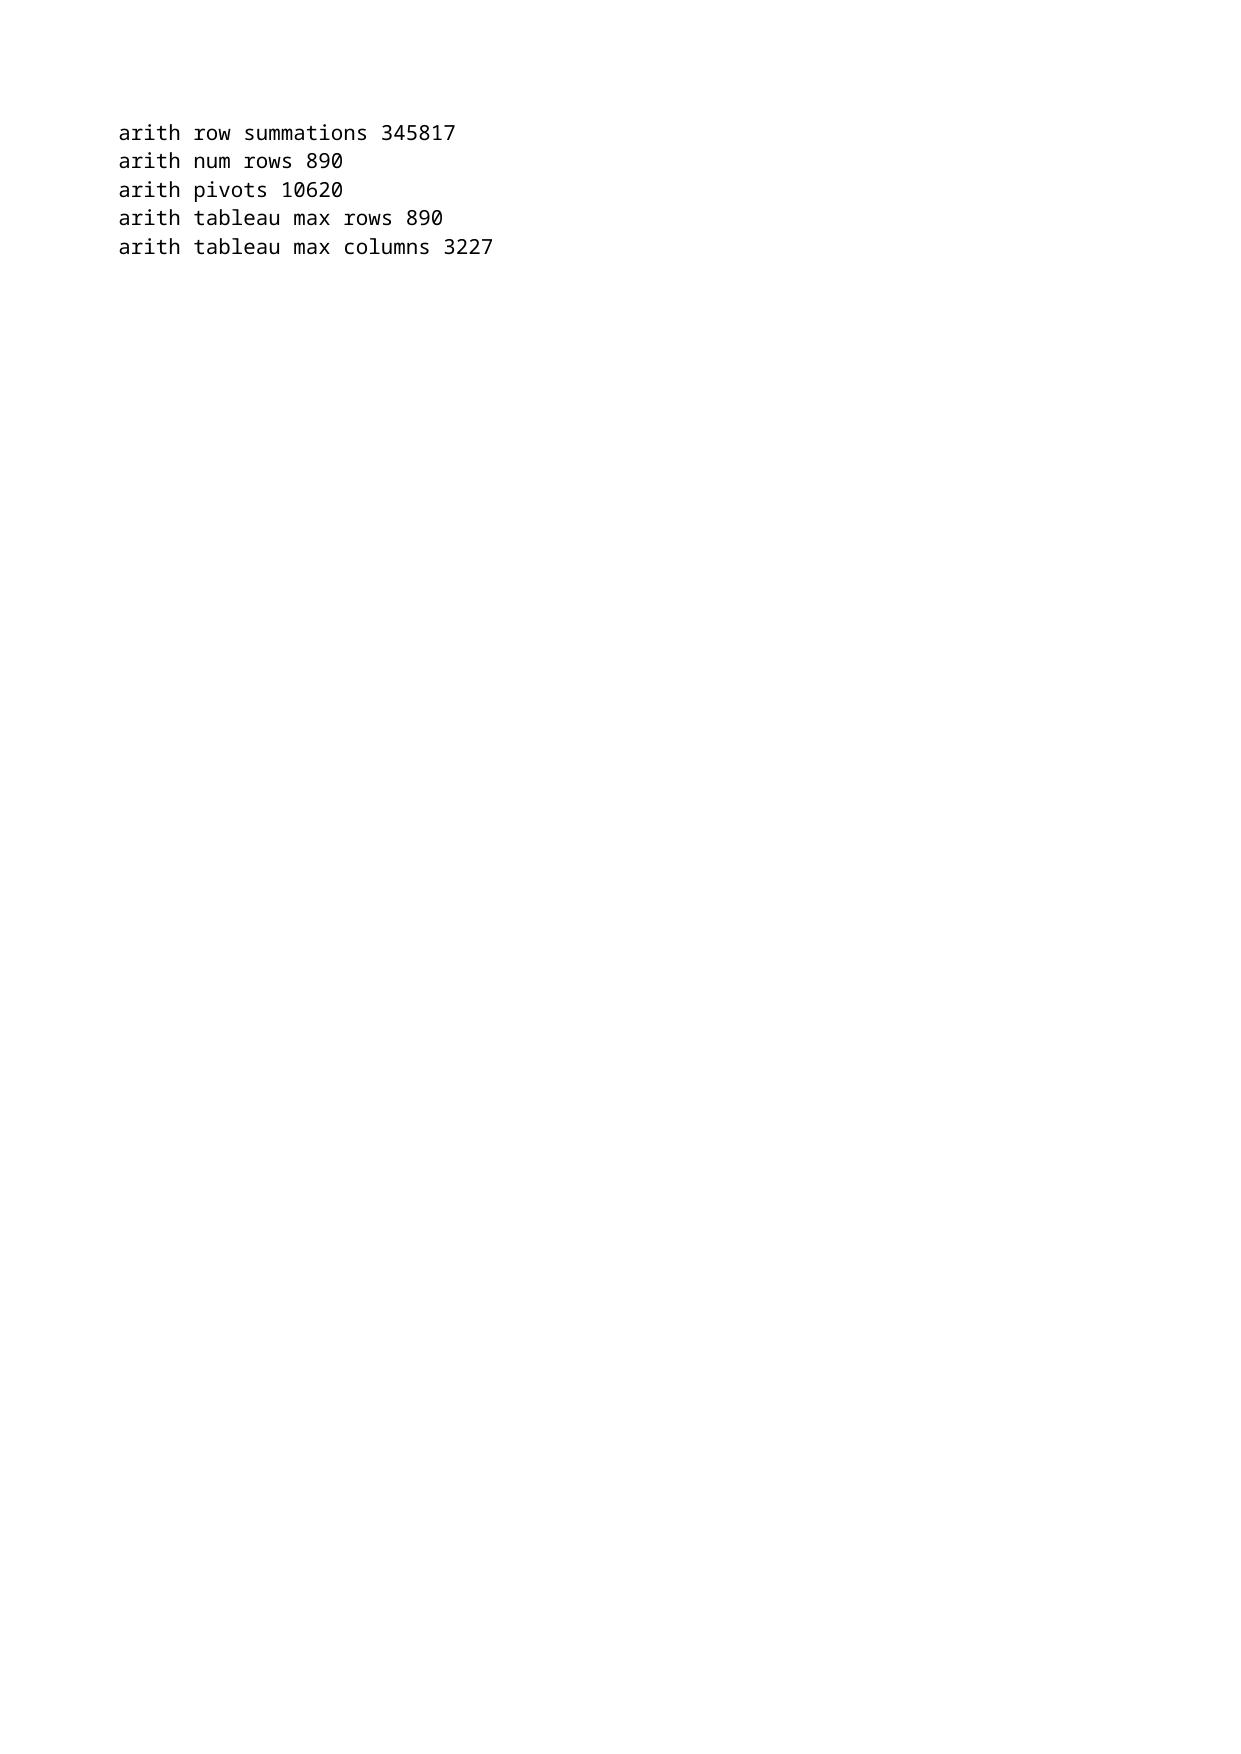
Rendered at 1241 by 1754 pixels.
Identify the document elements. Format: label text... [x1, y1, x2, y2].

text arith tableau max columns 3227 [118, 232, 1122, 260]
text arith pivots 10620 [118, 175, 1122, 203]
text arith num rows 890 [118, 147, 1122, 175]
text arith row summations 345817 [118, 118, 1122, 147]
text arith tableau max rows 890 [118, 203, 1122, 232]
